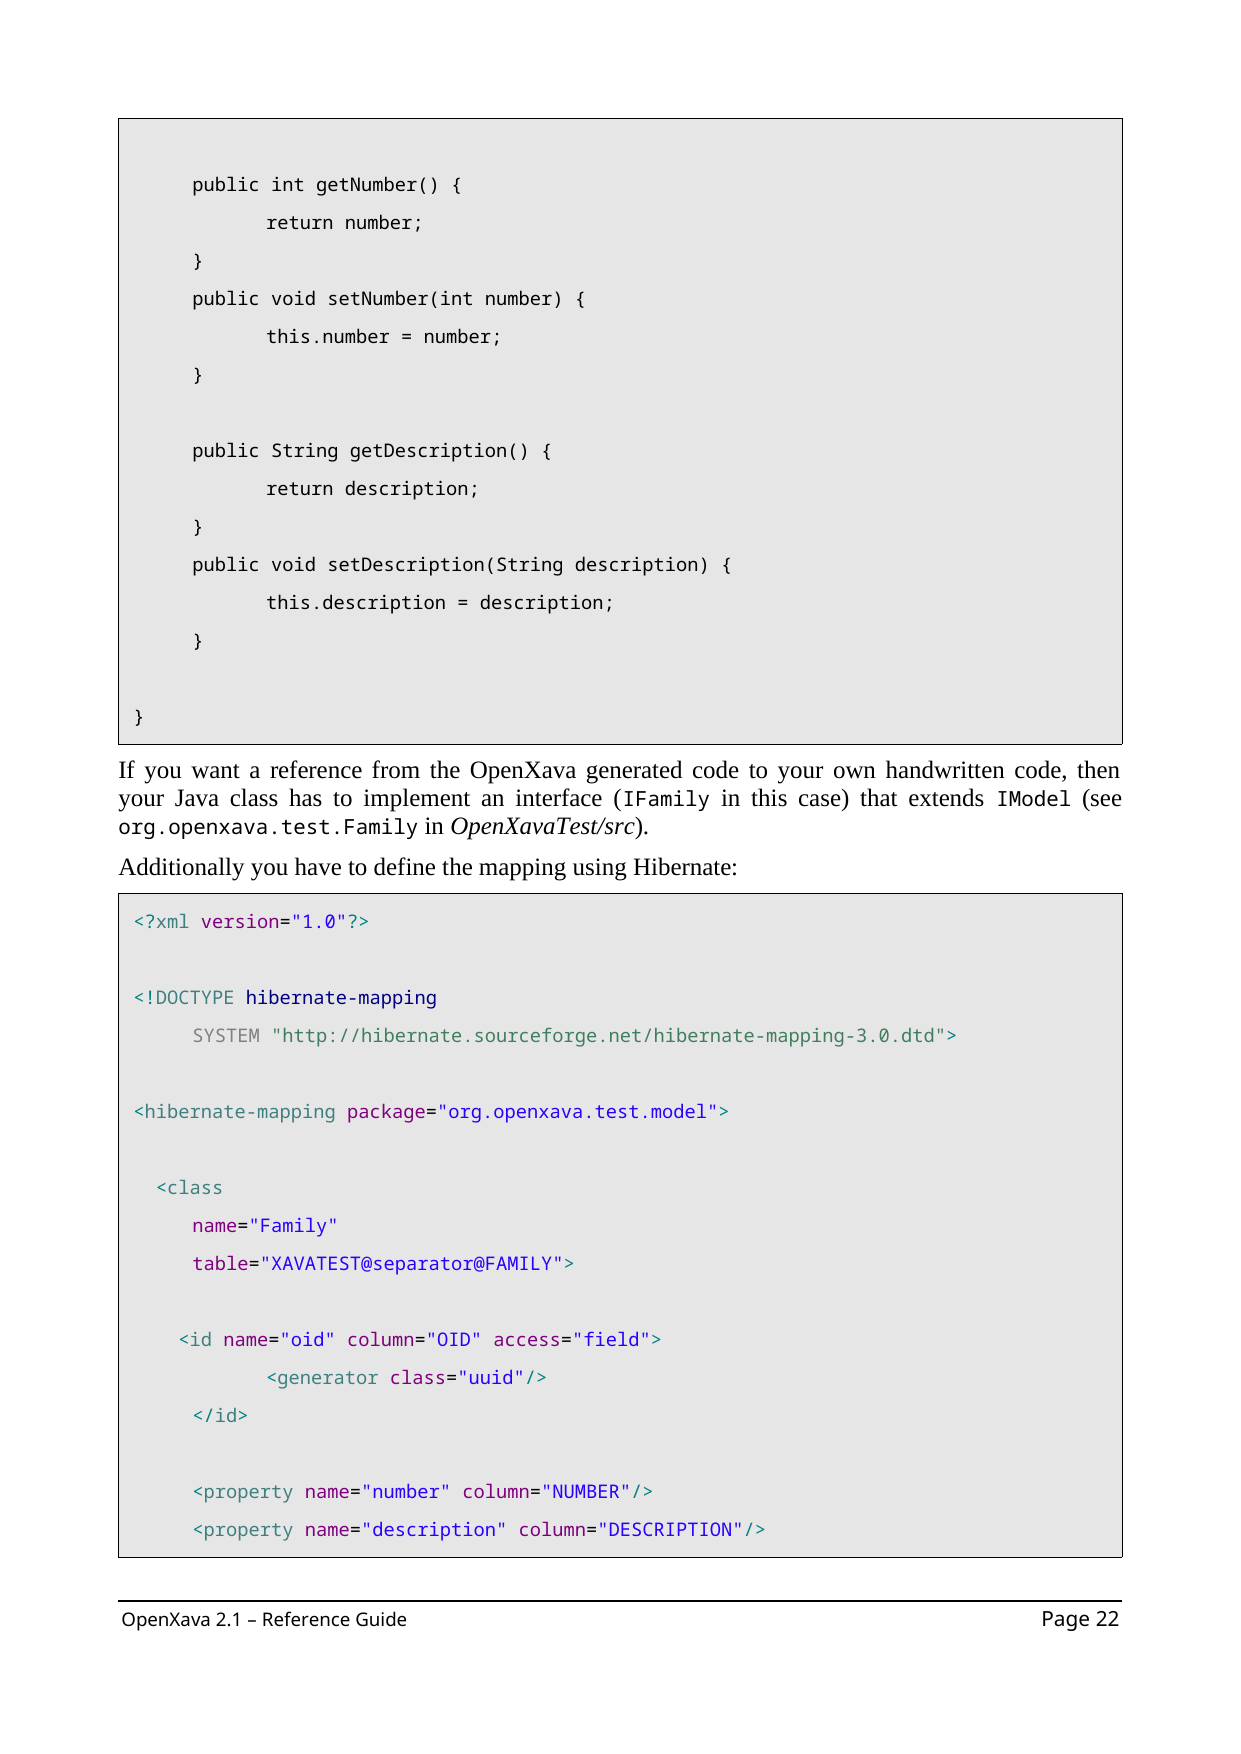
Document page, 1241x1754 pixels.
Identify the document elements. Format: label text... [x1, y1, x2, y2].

text } [119, 232, 1122, 270]
text public int getNumber() { [119, 156, 1122, 194]
text <generator class="uuid"/> [119, 1349, 1122, 1387]
text <!DOCTYPE hibernate-mapping [119, 969, 1122, 1007]
text } [119, 612, 1122, 650]
text <hibernate-mapping package="org.openxava.test.model"> [119, 1083, 1122, 1121]
text } [119, 498, 1122, 536]
text this.description = description; [119, 574, 1122, 612]
text public void setDescription(String description) { [119, 536, 1122, 574]
text SYSTEM "http://hibernate.sourceforge.net/hibernate-mapping-3.0.dtd"> [119, 1007, 1122, 1045]
text this.number = number; [119, 308, 1122, 346]
text table="XAVATEST@separator@FAMILY"> [119, 1235, 1122, 1273]
text return number; [119, 194, 1122, 232]
text <class [119, 1159, 1122, 1197]
text If you want a reference from the OpenXava generated code to your own handwritten code, then your Java class has to implement an interface (IFamily in this case) that extends IModel (see org.openxava.test.Family in OpenXavaTest/src). [118, 756, 1122, 840]
text } [119, 346, 1122, 384]
text name="Family" [119, 1197, 1122, 1235]
text <property name="description" column="DESCRIPTION"/> [119, 1501, 1122, 1557]
text } [119, 688, 1122, 744]
text <property name="number" column="NUMBER"/> [119, 1463, 1122, 1501]
text return description; [119, 460, 1122, 498]
text public String getDescription() { [119, 422, 1122, 460]
text <id name="oid" column="OID" access="field"> [119, 1311, 1122, 1349]
text public void setNumber(int number) { [119, 270, 1122, 308]
text </id> [119, 1387, 1122, 1425]
text Additionally you have to define the mapping using Hibernate: [118, 853, 1122, 881]
text <?xml version="1.0"?> [119, 894, 1122, 931]
